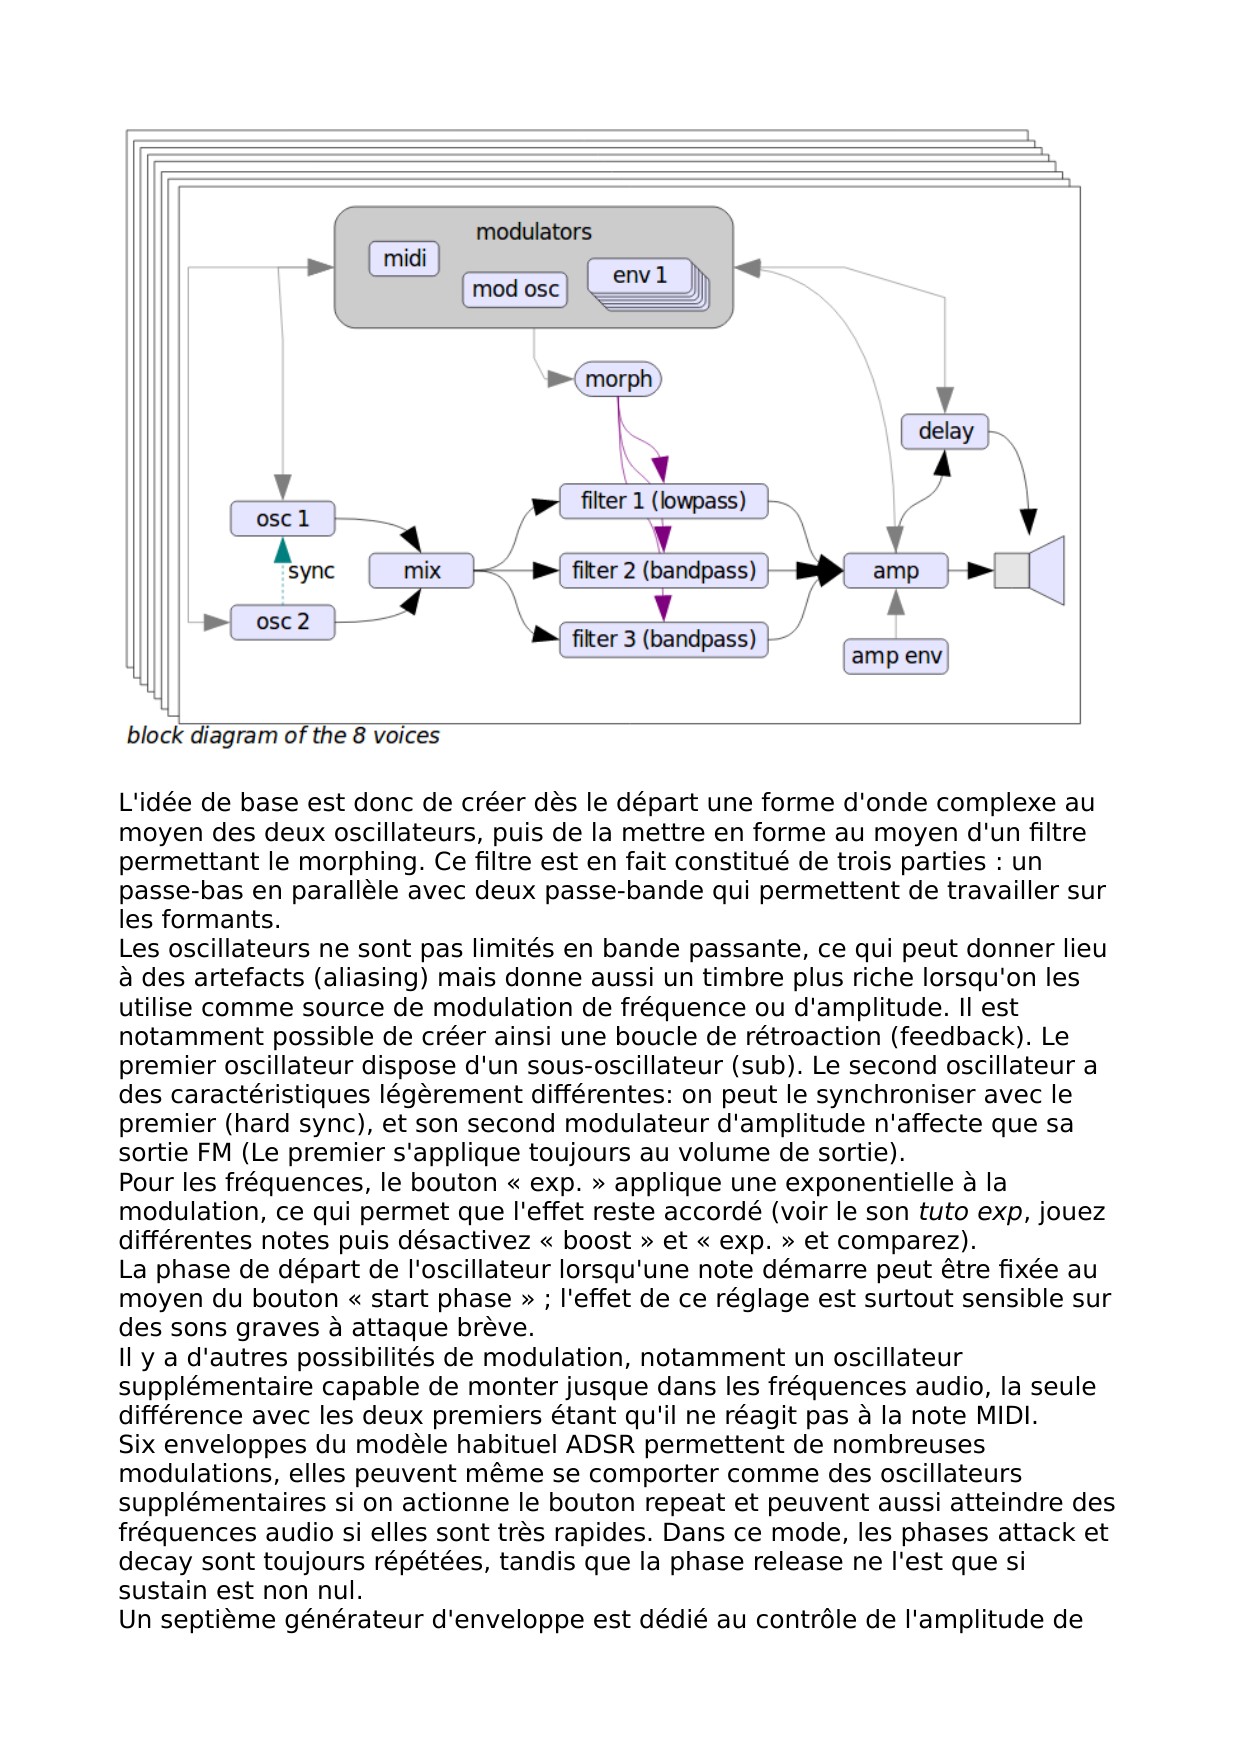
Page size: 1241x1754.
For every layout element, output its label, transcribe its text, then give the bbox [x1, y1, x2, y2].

text Les oscillateurs ne sont pas limités en bande passante, ce qui peut donner lieu à des artefacts (aliasing) mais donne aussi un timbre plus riche lorsqu'on les utilise comme source de modulation de fréquence ou d'amplitude. Il est notamment possible de créer ainsi une boucle de rétroaction (feedback). Le premier oscillateur dispose d'un sous-oscillateur (sub). Le second oscillateur a des caractéristiques légèrement différentes: on peut le synchroniser avec le premier (hard sync), et son second modulateur d'amplitude n'affecte que sa sortie FM (Le premier s'applique toujours au volume de sortie). [118, 934, 1122, 1168]
text Pour les fréquences, le bouton « exp. » applique une exponentielle à la modulation, ce qui permet que l'effet reste accordé (voir le son tuto exp, jouez différentes notes puis désactivez « boost » et « exp. » et comparez). [118, 1168, 1122, 1255]
text La phase de départ de l'oscillateur lorsqu'une note démarre peut être fixée au moyen du bouton « start phase » ; l'effet de ce réglage est surtout sensible sur des sons graves à attaque brève. [118, 1255, 1122, 1343]
picture [118, 118, 1123, 760]
text Il y a d'autres possibilités de modulation, notamment un oscillateur supplémentaire capable de monter jusque dans les fréquences audio, la seule différence avec les deux premiers étant qu'il ne réagit pas à la note MIDI. [118, 1343, 1122, 1430]
text Six enveloppes du modèle habituel ADSR permettent de nombreuses modulations, elles peuvent même se comporter comme des oscillateurs supplémentaires si on actionne le bouton repeat et peuvent aussi atteindre des fréquences audio si elles sont très rapides. Dans ce mode, les phases attack et decay sont toujours répétées, tandis que la phase release ne l'est que si sustain est non nul. [118, 1430, 1122, 1605]
text L'idée de base est donc de créer dès le départ une forme d'onde complexe au moyen des deux oscillateurs, puis de la mettre en forme au moyen d'un filtre permettant le morphing. Ce filtre est en fait constitué de trois parties : un passe-bas en parallèle avec deux passe-bande qui permettent de travailler sur les formants. [118, 789, 1122, 934]
text Un septième générateur d'enveloppe est dédié au contrôle de l'amplitude de [118, 1605, 1122, 1634]
